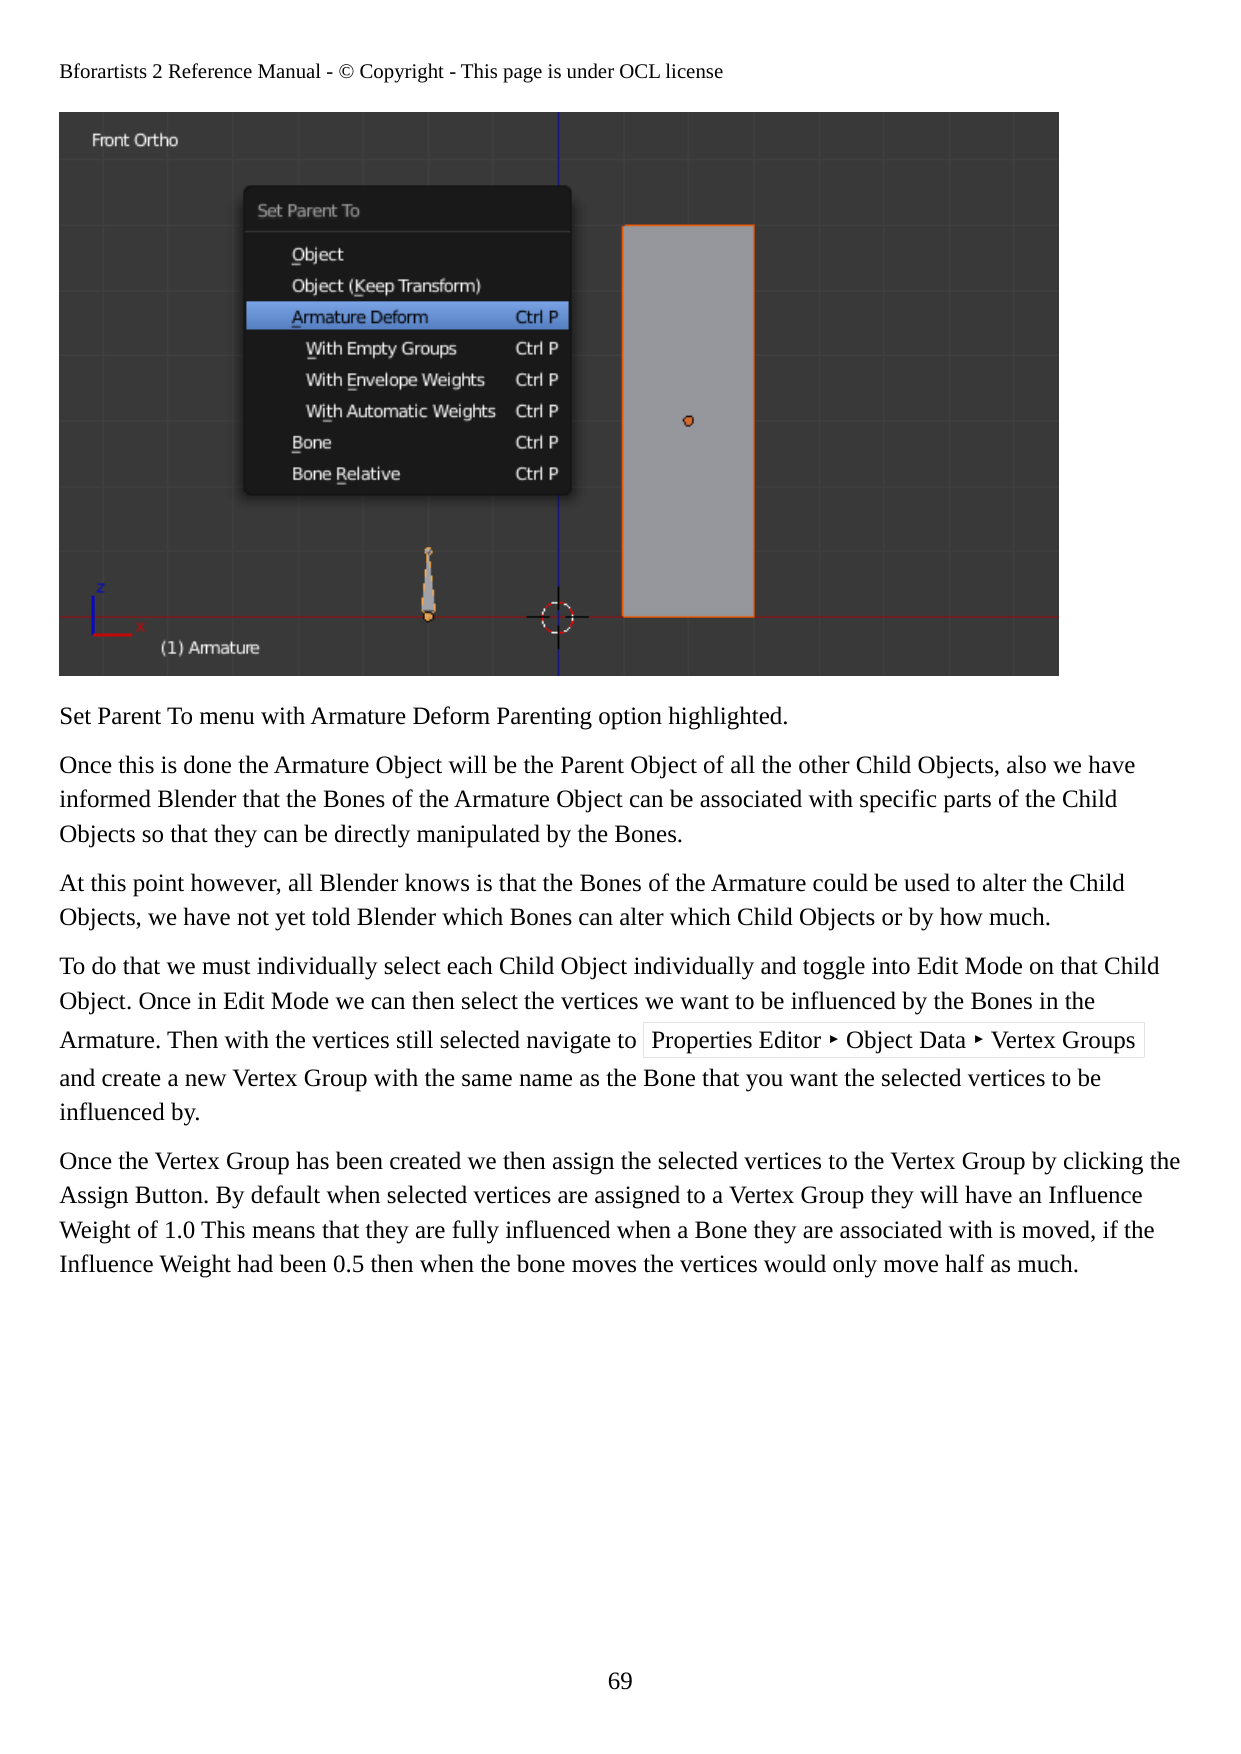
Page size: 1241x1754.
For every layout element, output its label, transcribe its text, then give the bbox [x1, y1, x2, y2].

text Set Parent To menu with Armature Deform Parenting option highlighted. [59, 701, 1181, 729]
text Once this is done the Armature Object will be the Parent Object of all the other Child Objects, also we have informed Blender that the Bones of the Armature Object can be associated with specific parts of the Child Objects so that they can be directly manipulated by the Bones. [59, 750, 1181, 848]
text Once the Vertex Group has been created we then assign the selected vertices to the Vertex Group by clicking the Assign Button. By default when selected vertices are assigned to a Vertex Group they will have an Influence Weight of 1.0 This means that they are fully influenced when a Bone they are associated with is moved, if the Influence Weight had been 0.5 then when the bone moves the vertices would only move half as much. [59, 1146, 1181, 1278]
text To do that we must individually select each Child Object individually and toggle into Edit Mode on that Child Object. Once in Edit Mode we can then select the vertices we want to be influenced by the Bones in the Armature. Then with the vertices still selected navigate to Properties Editor ‣ Object Data ‣ Vertex Groups and create a new Vertex Group with the same name as the Bone that you want the selected vertices to be influenced by. [59, 951, 1181, 1126]
picture [59, 112, 1059, 676]
text At this point however, all Blender knows is that the Bones of the Armature could be used to alter the Child Objects, we have not yet told Blender which Bones can alter which Child Objects or by how much. [59, 868, 1181, 931]
